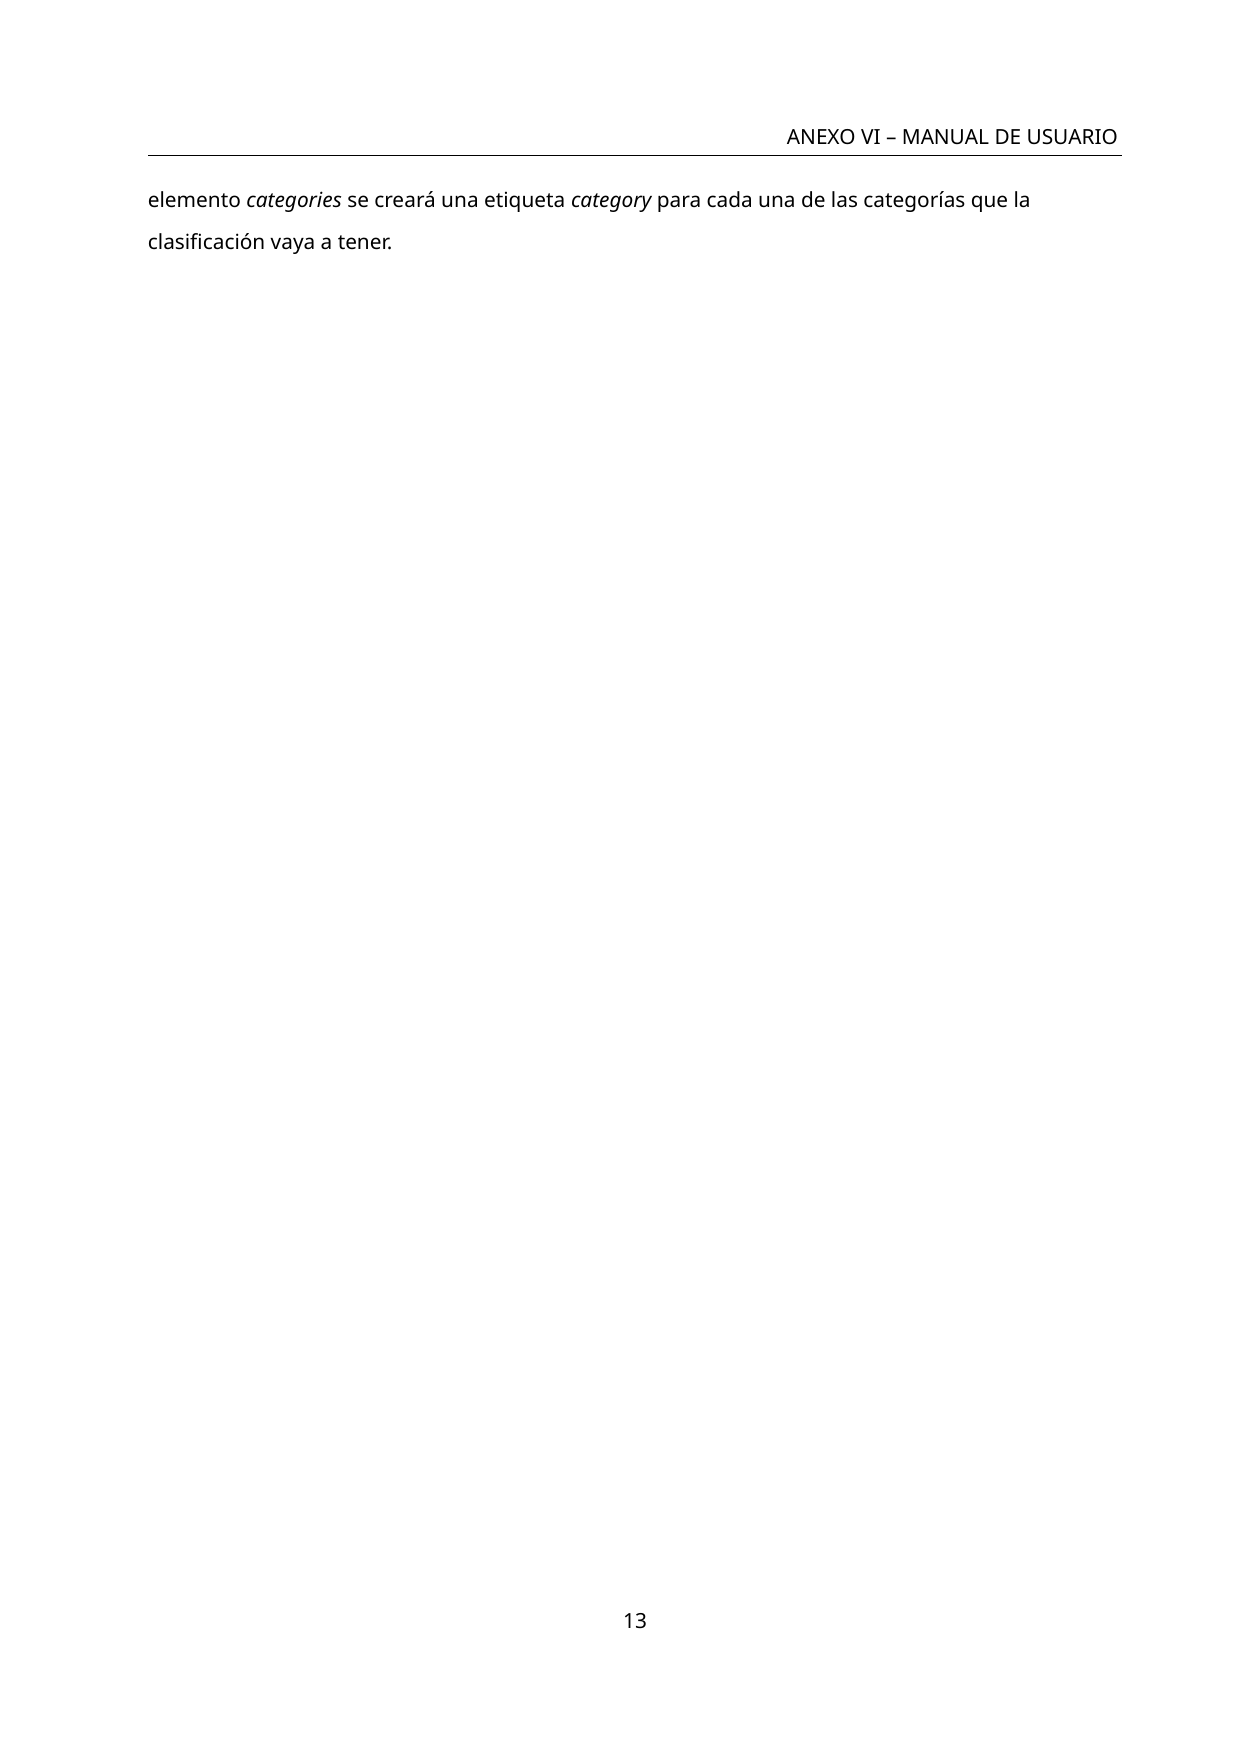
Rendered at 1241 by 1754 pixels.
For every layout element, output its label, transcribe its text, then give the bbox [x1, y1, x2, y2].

text elemento categories se creará una etiqueta category para cada una de las categorías que la clasificación vaya a tener. [148, 185, 1122, 256]
